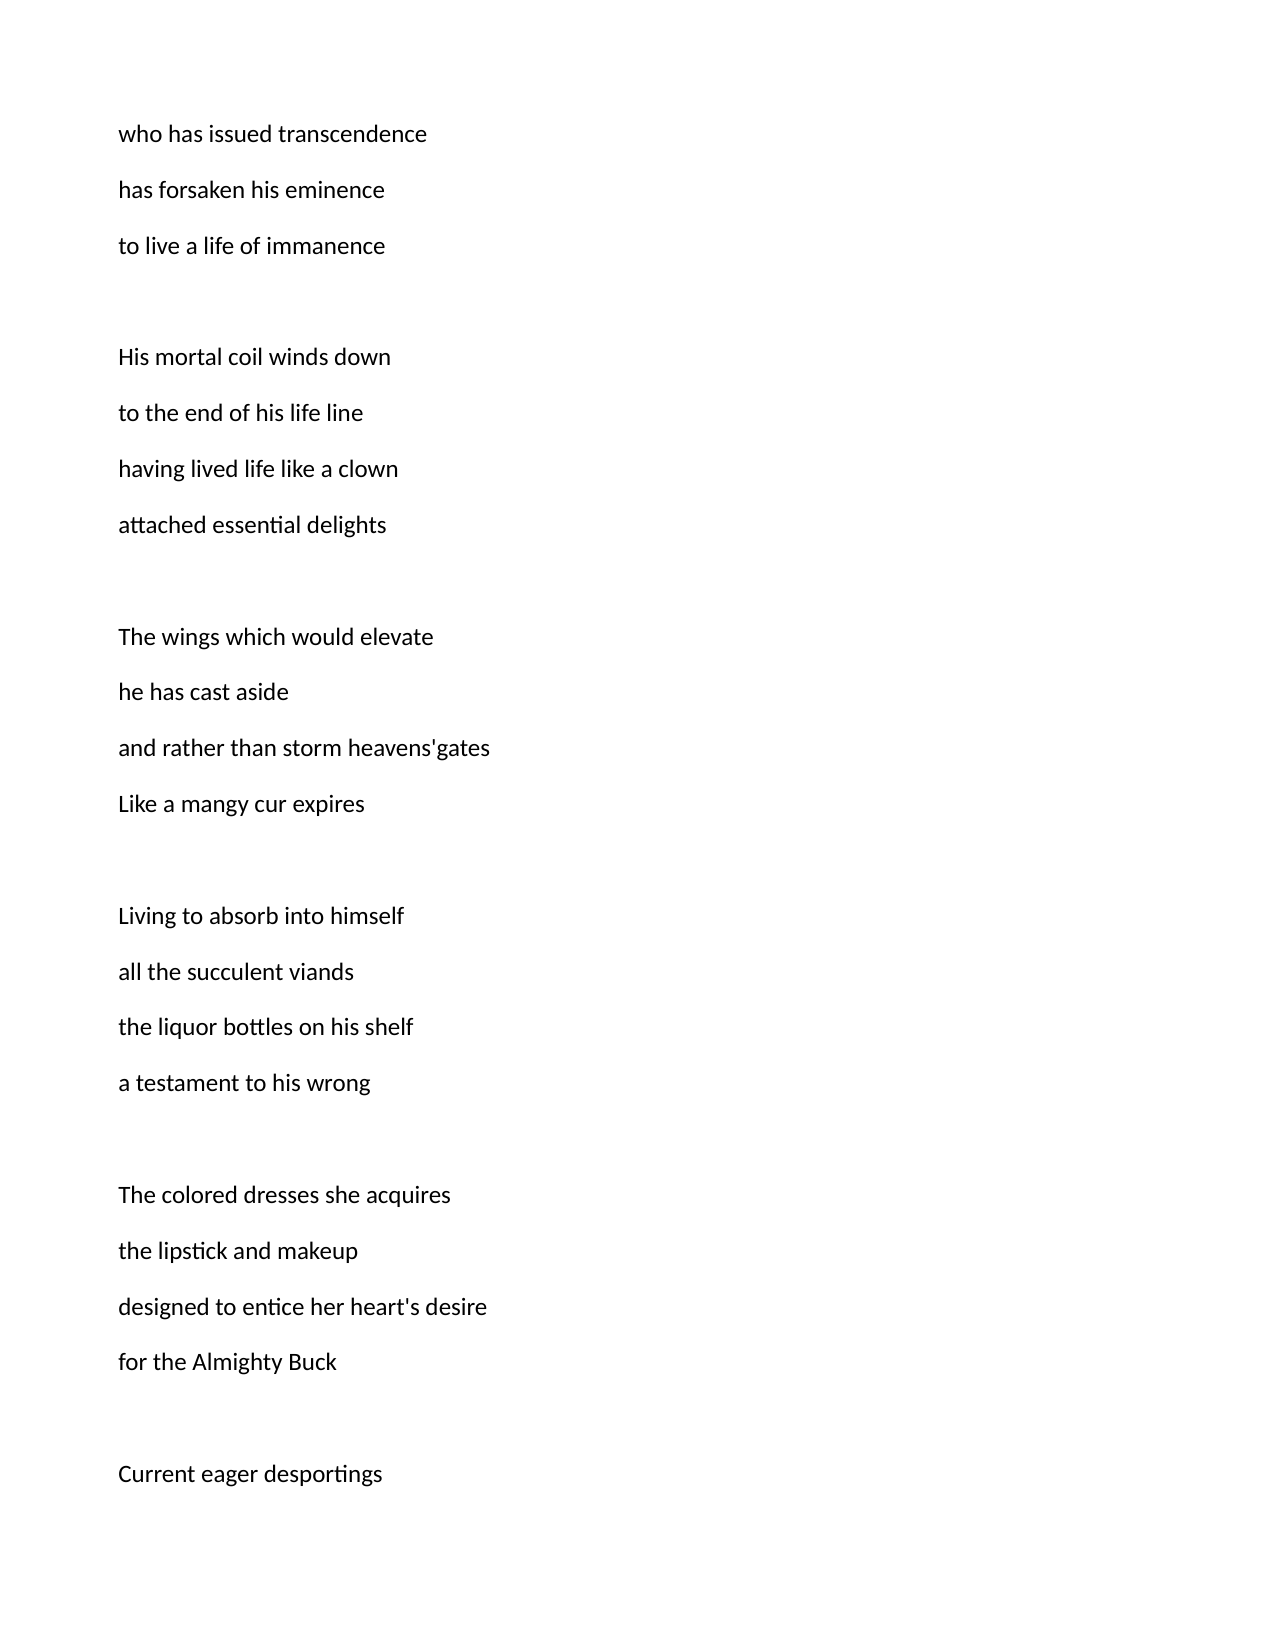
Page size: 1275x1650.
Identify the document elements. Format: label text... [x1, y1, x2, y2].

text to live a life of immanence [118, 230, 1157, 260]
text The colored dresses she acquires [118, 1179, 1157, 1209]
text he has cast aside [118, 676, 1157, 707]
text has forsaken his eminence [118, 174, 1157, 204]
text the liquor bottles on his shelf [118, 1011, 1157, 1042]
text Current eager desportings [118, 1458, 1157, 1489]
text having lived life like a clown [118, 453, 1157, 484]
text The wings which would elevate [118, 621, 1157, 651]
text who has issued transcendence [118, 118, 1157, 149]
text to the end of his life line [118, 397, 1157, 428]
text for the Almighty Buck [118, 1346, 1157, 1377]
text all the succulent viands [118, 956, 1157, 986]
text attached essential delights [118, 509, 1157, 539]
text the lipstick and makeup [118, 1235, 1157, 1265]
text Like a mangy cur expires [118, 788, 1157, 819]
text Living to absorb into himself [118, 900, 1157, 930]
text and rather than storm heavens'gates [118, 732, 1157, 763]
text designed to entice her heart's desire [118, 1291, 1157, 1321]
text His mortal coil winds down [118, 341, 1157, 372]
text a testament to his wrong [118, 1067, 1157, 1098]
